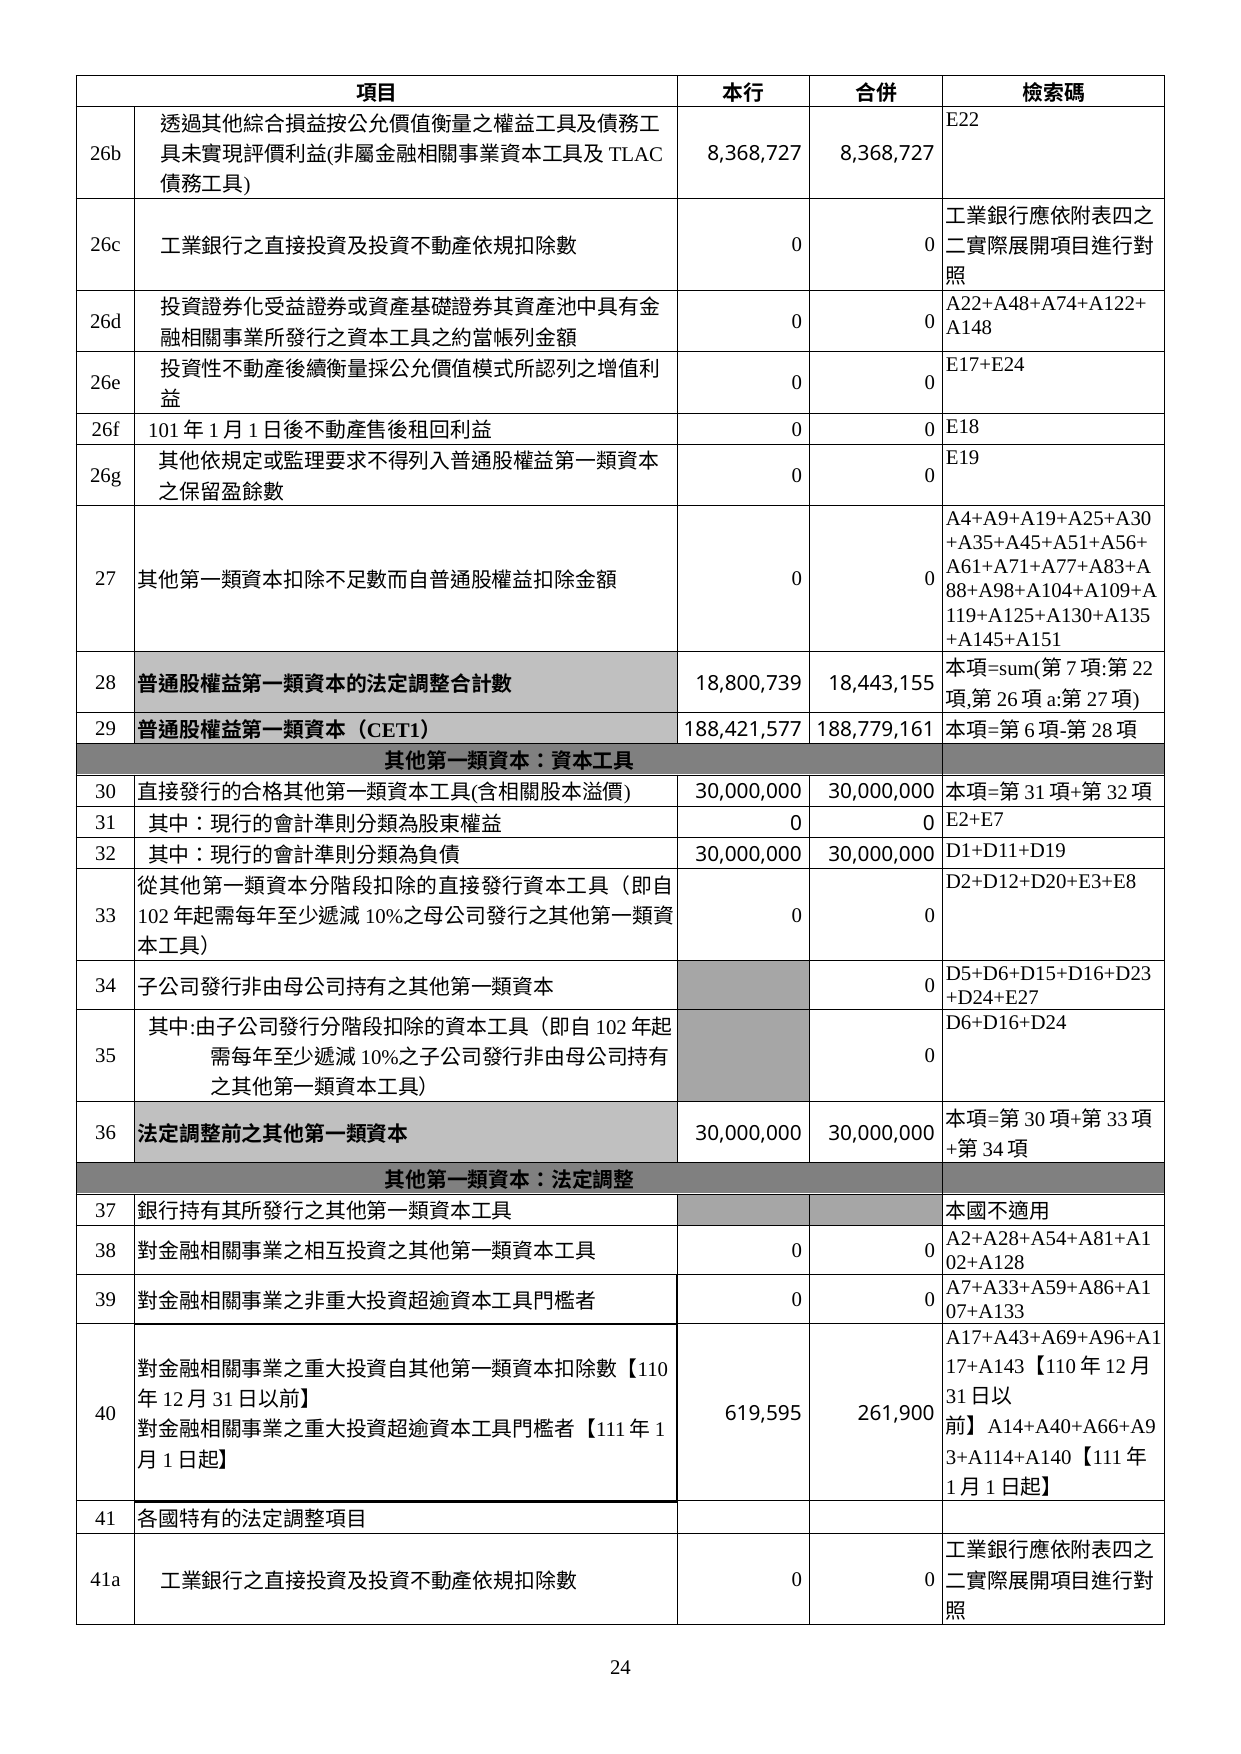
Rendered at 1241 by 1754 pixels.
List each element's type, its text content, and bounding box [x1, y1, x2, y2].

table_cell [678, 1501, 809, 1533]
table_cell 工業銀行之直接投資及投資不動產依規扣除數 [135, 1534, 677, 1624]
table_cell 本項=第30項+第33項+第34項 [943, 1102, 1164, 1162]
table_cell 對金融相關事業之相互投資之其他第一類資本工具 [135, 1226, 677, 1274]
table_cell 0 [810, 445, 942, 505]
table_cell D2+D12+D20+E3+E8 [943, 869, 1164, 960]
table_cell D1+D11+D19 [943, 838, 1164, 868]
table_cell 工業銀行應依附表四之二實際展開項目進行對照 [943, 199, 1164, 289]
table_cell 本項=第31項+第32項 [943, 776, 1164, 806]
table_cell 101年1月1日後不動產售後租回利益 [135, 414, 677, 444]
table_cell 工業銀行之直接投資及投資不動產依規扣除數 [135, 199, 677, 289]
table_cell D6+D16+D24 [943, 1010, 1164, 1101]
table_cell 26e [77, 352, 134, 412]
table_cell 0 [678, 506, 809, 651]
table_cell 34 [77, 961, 134, 1009]
table_cell 普通股權益第一類資本的法定調整合計數 [135, 652, 677, 712]
table_cell [678, 961, 809, 1009]
table_cell 26b [77, 107, 134, 198]
table_cell 619,595 [678, 1324, 809, 1500]
table_cell 188,779,161 [810, 713, 942, 743]
table_cell 30,000,000 [678, 1102, 809, 1162]
table_cell E2+E7 [943, 807, 1164, 837]
table_cell 從其他第一類資本分階段扣除的直接發行資本工具（即自102年起需每年至少遞減10%之母公司發行之其他第一類資本工具） [135, 869, 677, 960]
table_cell 188,421,577 [678, 713, 809, 743]
table_cell 0 [678, 414, 809, 444]
table_cell 41a [77, 1534, 134, 1624]
table_cell 普通股權益第一類資本（CET1） [135, 713, 677, 743]
table_cell 其他第一類資本扣除不足數而自普通股權益扣除金額 [135, 506, 677, 651]
table_cell 其他依規定或監理要求不得列入普通股權益第一類資本之保留盈餘數 [135, 445, 677, 505]
table_cell 31 [77, 807, 134, 837]
table_cell 法定調整前之其他第一類資本 [135, 1102, 677, 1162]
table_cell A22+A48+A74+A122+A148 [943, 291, 1164, 351]
table_cell 各國特有的法定調整項目 [135, 1503, 677, 1533]
table_cell A4+A9+A19+A25+A30+A35+A45+A51+A56+A61+A71+A77+A83+A88+A98+A104+A109+A119+A125+A130+A135+A145+A151 [943, 506, 1164, 651]
table_cell 0 [810, 291, 942, 351]
table_cell 0 [810, 1226, 942, 1274]
table_cell [678, 1195, 809, 1225]
table_cell 39 [77, 1275, 134, 1323]
table_cell 26d [77, 291, 134, 351]
table_cell 其中:由子公司發行分階段扣除的資本工具（即自102年起需每年至少遞減10%之子公司發行非由母公司持有之其他第一類資本工具） [135, 1010, 677, 1101]
table_cell 子公司發行非由母公司持有之其他第一類資本 [135, 961, 677, 1009]
table_cell 銀行持有其所發行之其他第一類資本工具 [135, 1195, 677, 1225]
table_cell 0 [678, 869, 809, 960]
table_cell 透過其他綜合損益按公允價值衡量之權益工具及債務工具未實現評價利益(非屬金融相關事業資本工具及TLAC債務工具) [135, 107, 677, 198]
table_cell 其中：現行的會計準則分類為股東權益 [135, 807, 677, 837]
table_cell E18 [943, 414, 1164, 444]
table_cell A2+A28+A54+A81+A102+A128 [943, 1226, 1164, 1274]
table_cell 35 [77, 1010, 134, 1101]
table_cell 0 [810, 1010, 942, 1101]
table_cell 40 [77, 1324, 134, 1500]
table_cell 33 [77, 869, 134, 960]
table_cell E19 [943, 445, 1164, 505]
table_cell 對金融相關事業之非重大投資超逾資本工具門檻者 [135, 1275, 676, 1323]
table_cell 其中：現行的會計準則分類為負債 [135, 838, 677, 868]
table_cell 0 [678, 807, 809, 837]
table_cell 30,000,000 [678, 838, 809, 868]
table_cell 0 [810, 414, 942, 444]
table_cell 0 [678, 1226, 809, 1274]
table_cell 32 [77, 838, 134, 868]
table_cell [943, 1501, 1164, 1533]
table_cell 18,800,739 [678, 652, 809, 712]
table_cell 27 [77, 506, 134, 651]
table_cell 261,900 [810, 1324, 942, 1500]
table_cell [678, 1010, 809, 1101]
table_cell 0 [810, 869, 942, 960]
table_cell 26c [77, 199, 134, 289]
table_header 本行 [678, 76, 809, 106]
table_cell A7+A33+A59+A86+A107+A133 [943, 1275, 1164, 1323]
table_cell 38 [77, 1226, 134, 1274]
table_cell 36 [77, 1102, 134, 1162]
table_cell 本國不適用 [943, 1195, 1164, 1225]
table_cell 18,443,155 [810, 652, 942, 712]
table_cell 0 [810, 1534, 942, 1624]
table_cell 0 [810, 807, 942, 837]
table_cell 對金融相關事業之重大投資自其他第一類資本扣除數【110年12月31日以前】 對金融相關事業之重大投資超逾資本工具門檻者【111年1月1日起】 [135, 1325, 676, 1500]
table_cell [810, 1501, 942, 1533]
table_cell 0 [810, 506, 942, 651]
table_cell 投資證券化受益證券或資產基礎證券其資產池中具有金融相關事業所發行之資本工具之約當帳列金額 [135, 291, 677, 351]
table_cell 37 [77, 1195, 134, 1225]
table_cell 30,000,000 [678, 776, 809, 806]
table_cell 0 [678, 199, 809, 289]
table_cell 0 [810, 961, 942, 1009]
table_cell 26f [77, 414, 134, 444]
table_cell 本項=sum(第7項:第22項,第26項a:第27項) [943, 652, 1164, 712]
table_cell 26g [77, 445, 134, 505]
table_header 項目 [77, 76, 677, 106]
table_cell 0 [810, 1275, 942, 1323]
table_cell 30,000,000 [810, 776, 942, 806]
table_cell 29 [77, 713, 134, 743]
table_cell 30,000,000 [810, 1102, 942, 1162]
table_cell 0 [678, 445, 809, 505]
table_header 檢索碼 [943, 76, 1164, 106]
table_cell 本項=第6項-第28項 [943, 713, 1164, 743]
table_cell 0 [810, 199, 942, 289]
table_cell 8,368,727 [810, 107, 942, 198]
table_cell 28 [77, 652, 134, 712]
table_cell [943, 744, 1164, 774]
table_cell 0 [678, 352, 809, 412]
table_cell 工業銀行應依附表四之二實際展開項目進行對照 [943, 1534, 1164, 1624]
table_cell 30,000,000 [810, 838, 942, 868]
table_cell A17+A43+A69+A96+A117+A143【110年12月31日以前】A14+A40+A66+A93+A114+A140【111年1月1日起】 [943, 1324, 1164, 1500]
table_cell 投資性不動產後續衡量採公允價值模式所認列之增值利益 [135, 352, 677, 412]
table_cell D5+D6+D15+D16+D23+D24+E27 [943, 961, 1164, 1009]
table_cell 8,368,727 [678, 107, 809, 198]
table_cell [943, 1163, 1164, 1193]
table_cell [810, 1195, 942, 1225]
table_cell 0 [678, 1534, 809, 1624]
table_cell E17+E24 [943, 352, 1164, 412]
table_cell 0 [678, 1275, 809, 1323]
table_cell 直接發行的合格其他第一類資本工具(含相關股本溢價) [135, 776, 677, 806]
table_cell 41 [77, 1501, 134, 1533]
table_cell 0 [678, 291, 809, 351]
table_cell 30 [77, 776, 134, 806]
table_cell 其他第一類資本：資本工具 [77, 744, 942, 774]
table_header 合併 [810, 76, 942, 106]
table_cell E22 [943, 107, 1164, 198]
table_cell 其他第一類資本：法定調整 [77, 1163, 942, 1193]
table_cell 0 [810, 352, 942, 412]
